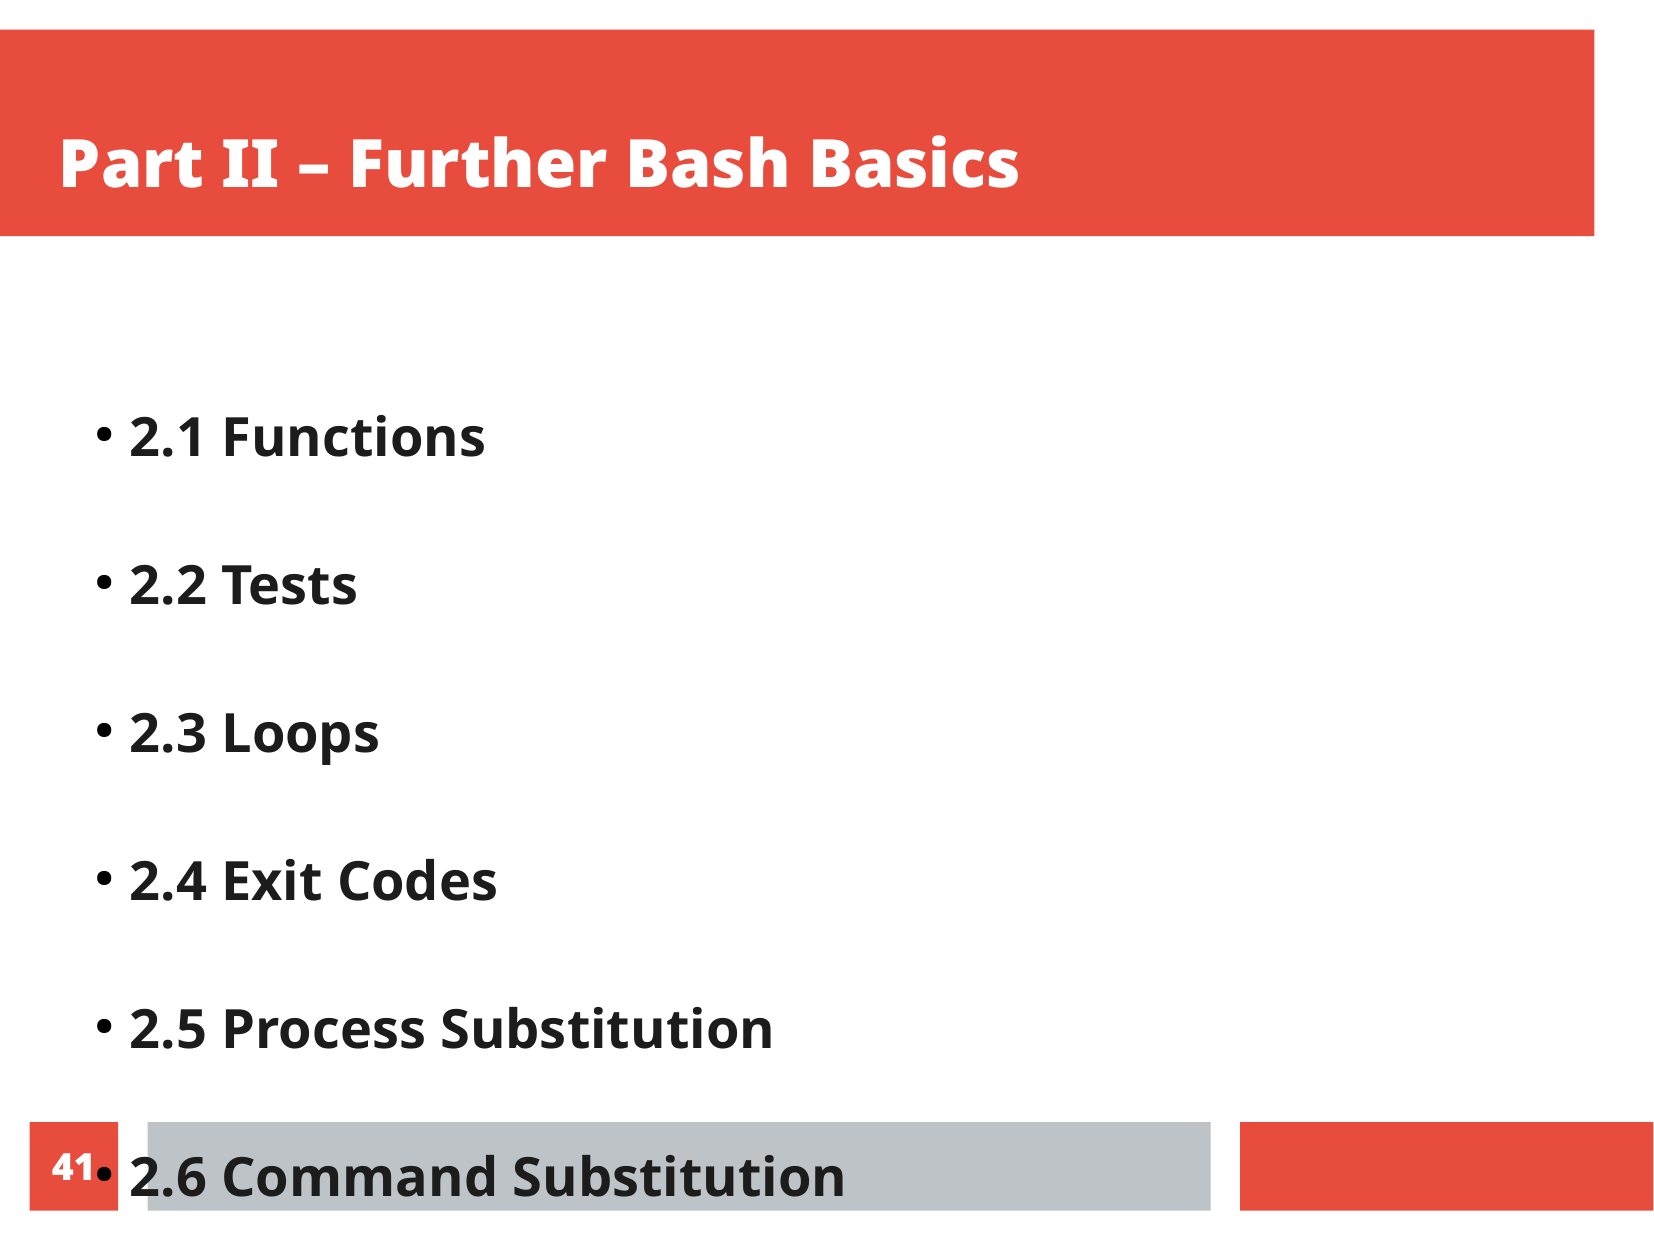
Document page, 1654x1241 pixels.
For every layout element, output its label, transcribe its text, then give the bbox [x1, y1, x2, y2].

subtitle 2.1 Functions 2.2 Tests 2.3 Loops 2.4 Exit Codes 2.5 Process Substitution 2.6 Command Substitution [59, 324, 1565, 1093]
title Part II – Further Bash Basics [59, 59, 1595, 207]
